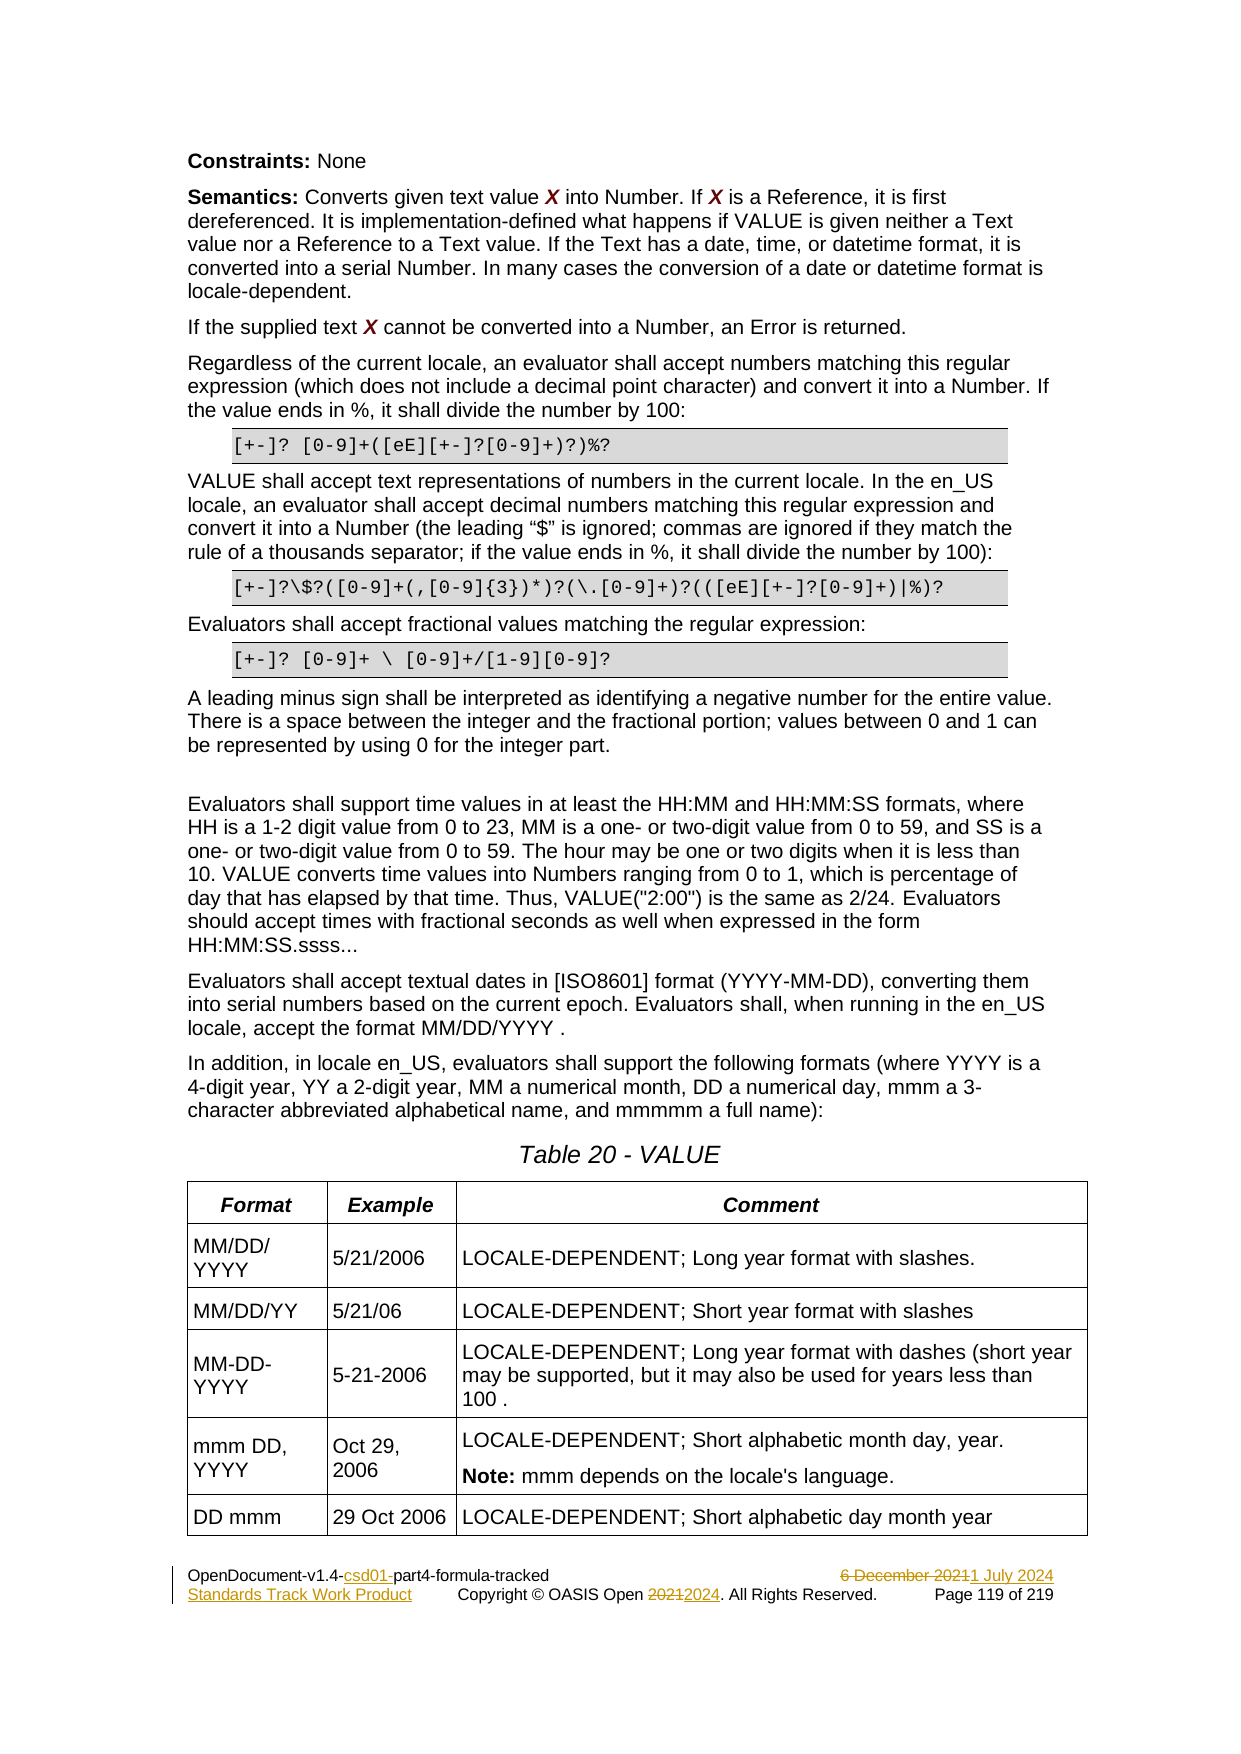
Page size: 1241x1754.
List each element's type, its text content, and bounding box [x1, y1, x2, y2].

text Evaluators shall accept textual dates in [ISO8601] format (YYYY-MM-DD), converting them into serial numbers based on the current epoch. Evaluators shall, when running in the en_US locale, accept the format MM/DD/YYYY . [187, 969, 1053, 1040]
table_cell Oct 29, 2006 [328, 1418, 456, 1493]
text Evaluators shall accept fractional values matching the regular expression: [187, 612, 1053, 636]
text Constraints: None [187, 150, 1053, 173]
text Table 20 - VALUE [187, 1141, 1053, 1169]
text [+-]? [0-9]+([eE][+-]?[0-9]+)?)%? [232, 429, 1008, 463]
table_cell MM/DD/YYYY [188, 1224, 327, 1287]
table_header Example [328, 1182, 456, 1223]
table_header Format [188, 1182, 327, 1223]
table_cell LOCALE-DEPENDENT; Short alphabetic month day, year. Note: mmm depends on the locale's language. [457, 1418, 1087, 1493]
text Regardless of the current locale, an evaluator shall accept numbers matching this regular expression (which does not include a decimal point character) and convert it into a Number. If the value ends in %, it shall divide the number by 100: [187, 351, 1053, 422]
text If the supplied text X cannot be converted into a Number, an Error is returned. [187, 315, 1053, 339]
text [+-]?\$?([0-9]+(,[0-9]{3})*)?(\.[0-9]+)?(([eE][+-]?[0-9]+)|%)? [232, 571, 1008, 605]
table_cell MM-DD-YYYY [188, 1330, 327, 1417]
table_cell LOCALE-DEPENDENT; Short year format with slashes [457, 1288, 1087, 1328]
table_cell LOCALE-DEPENDENT; Short alphabetic day month year [457, 1495, 1087, 1534]
text Evaluators shall support time values in at least the HH:MM and HH:MM:SS formats, where HH is a 1-2 digit value from 0 to 23, MM is a one- or two-digit value from 0 to 59, and SS is a one- or two-digit value from 0 to 59. The hour may be one or two digits when it is less than 10. VALUE converts time values into Numbers ranging from 0 to 1, which is percentage of day that has elapsed by that time. Thus, VALUE("2:00") is the same as 2/24. Evaluators should accept times with fractional seconds as well when expressed in the form HH:MM:SS.ssss... [187, 792, 1053, 957]
table_cell MM/DD/YY [188, 1288, 327, 1328]
table_cell 29 Oct 2006 [328, 1495, 456, 1534]
text Semantics: Converts given text value X into Number. If X is a Reference, it is first dereferenced. It is implementation-defined what happens if VALUE is given neither a Text value nor a Reference to a Text value. If the Text has a date, time, or datetime format, it is converted into a serial Number. In many cases the conversion of a date or datetime format is locale-dependent. [187, 186, 1053, 303]
table_cell 5/21/2006 [328, 1224, 456, 1287]
text VALUE shall accept text representations of numbers in the current locale. In the en_US locale, an evaluator shall accept decimal numbers matching this regular expression and convert it into a Number (the leading “$” is ignored; commas are ignored if they match the rule of a thousands separator; if the value ends in %, it shall divide the number by 100): [187, 470, 1053, 564]
table_cell 5-21-2006 [328, 1330, 456, 1417]
table_cell 5/21/06 [328, 1288, 456, 1328]
table_cell mmm DD, YYYY [188, 1418, 327, 1493]
text A leading minus sign shall be interpreted as identifying a negative number for the entire value. There is a space between the integer and the fractional portion; values between 0 and 1 can be represented by using 0 for the integer part. [187, 686, 1053, 757]
text In addition, in locale en_US, evaluators shall support the following formats (where YYYY is a 4-digit year, YY a 2-digit year, MM a numerical month, DD a numerical day, mmm a 3-character abbreviated alphabetical name, and mmmmm a full name): [187, 1052, 1053, 1122]
table_cell DD mmm [188, 1495, 327, 1534]
table_cell LOCALE-DEPENDENT; Long year format with slashes. [457, 1224, 1087, 1287]
table_header Comment [457, 1182, 1087, 1223]
table_cell LOCALE-DEPENDENT; Long year format with dashes (short year may be supported, but it may also be used for years less than 100 . [457, 1330, 1087, 1417]
text [+-]? [0-9]+ \ [0-9]+/[1-9][0-9]? [232, 643, 1008, 677]
